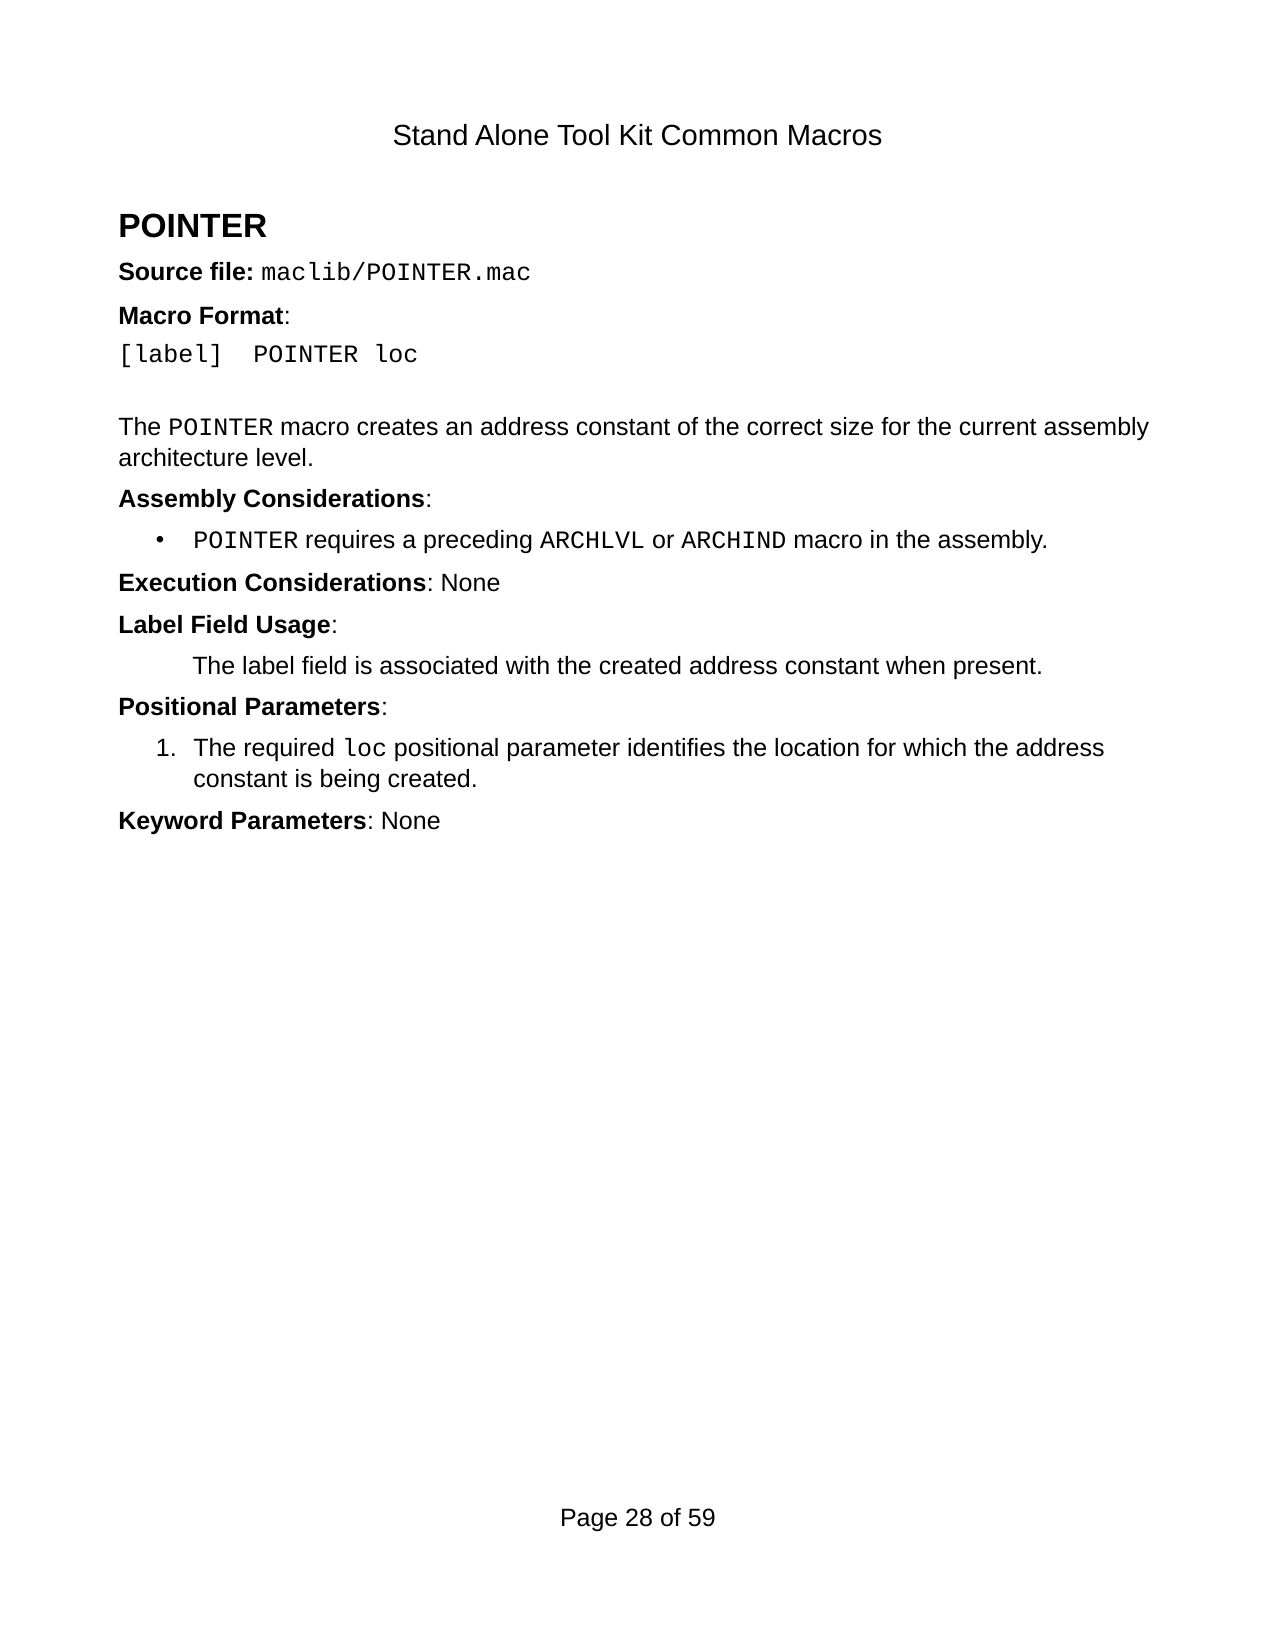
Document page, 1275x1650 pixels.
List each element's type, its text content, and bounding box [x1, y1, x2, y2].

list POINTER requires a preceding ARCHLVL or ARCHIND macro in the assembly. [156, 525, 1157, 556]
text Macro Format: [118, 301, 1157, 329]
text Label Field Usage: [118, 610, 1157, 638]
text Execution Considerations: None [118, 568, 1157, 597]
text The POINTER macro creates an address constant of the correct size for the current assembly architecture level. [118, 412, 1157, 471]
subtitle POINTER [118, 206, 1157, 245]
text [label] POINTER loc [118, 342, 1157, 370]
text Keyword Parameters: None [118, 806, 1157, 834]
list The required loc positional parameter identifies the location for which the address constant is being created. [156, 733, 1157, 793]
text Source file: maclib/POINTER.mac [118, 257, 1157, 288]
text The label field is associated with the created address constant when present. [192, 651, 1157, 680]
text Positional Parameters: [118, 692, 1157, 721]
text Assembly Considerations: [118, 484, 1157, 512]
